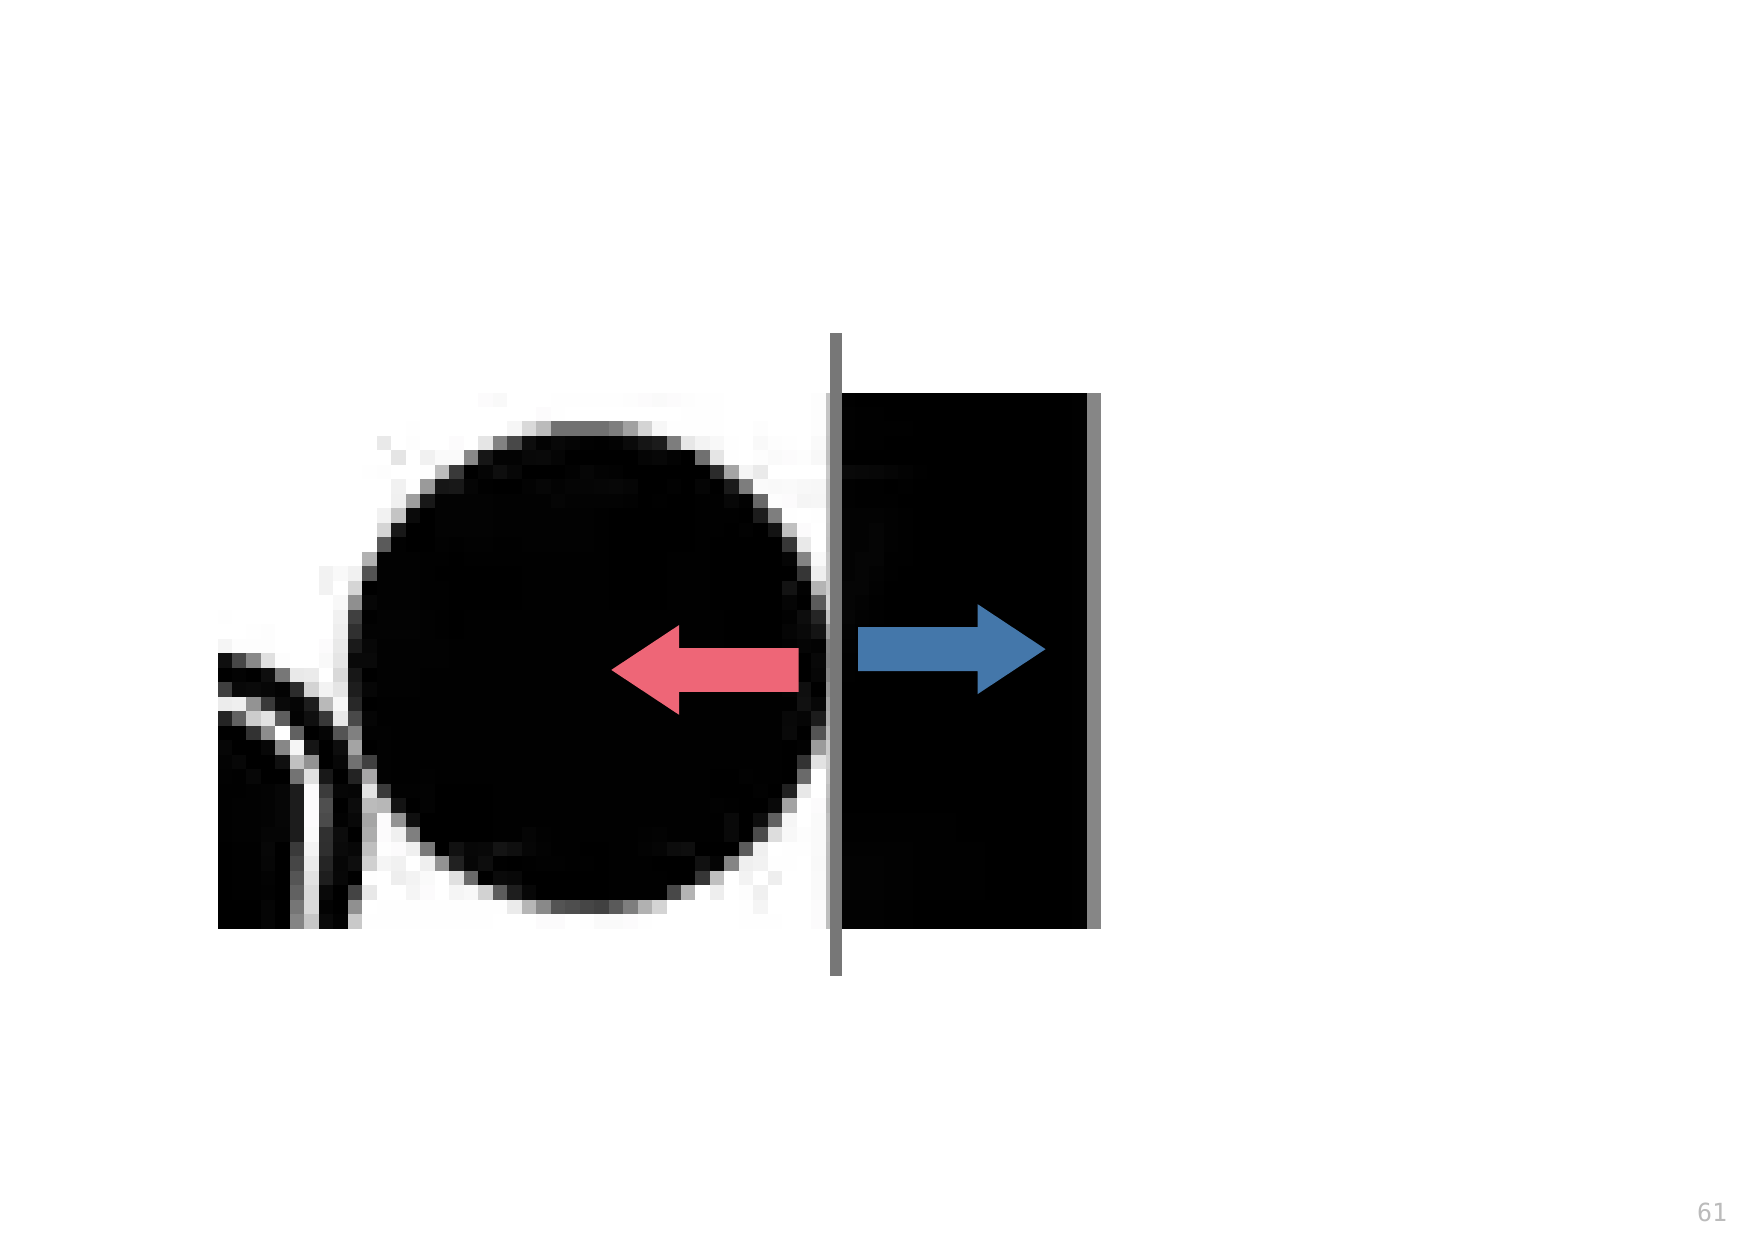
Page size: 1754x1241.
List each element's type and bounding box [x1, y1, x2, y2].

picture [842, 393, 1116, 929]
picture [218, 393, 830, 929]
text_box [611, 624, 799, 715]
text_box [858, 604, 1046, 695]
